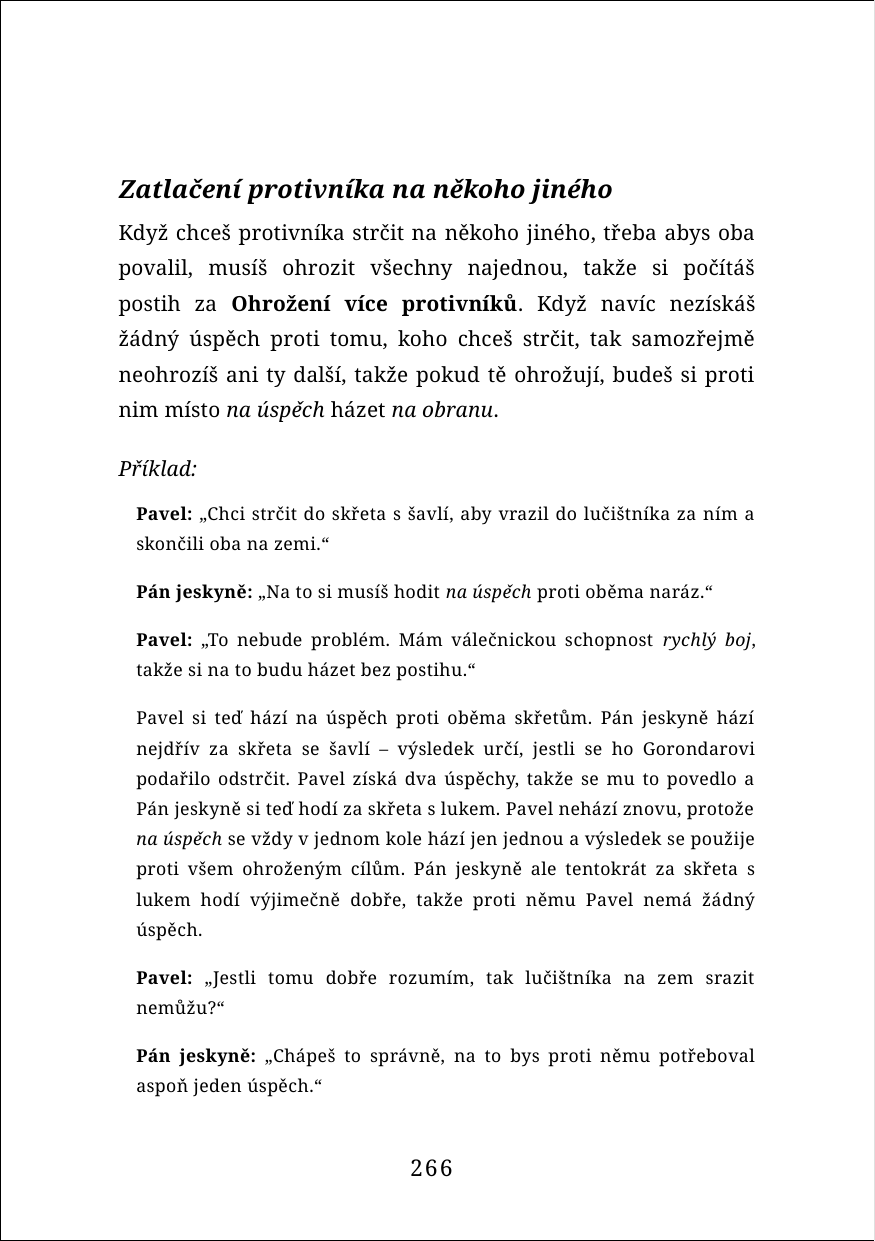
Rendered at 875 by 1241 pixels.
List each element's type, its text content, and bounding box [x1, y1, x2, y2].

text Pavel: „Chci strčit do skřeta s šavlí, aby vrazil do lučištníka za ním a skončili oba na zemi.“ [136, 502, 756, 556]
text Pán jeskyně: „Chápeš to správně, na to bys proti němu potřeboval aspoň jeden úspěch.“ [136, 1043, 756, 1098]
text Příklad: [118, 454, 756, 483]
text Pavel: „To nebude problém. Mám válečnickou schopnost rychlý boj, takže si na to budu házet bez postihu.“ [136, 628, 756, 682]
text Pavel: „Jestli tomu dobře rozumím, tak lučištníka na zem srazit nemůžu?“ [136, 965, 756, 1019]
text Pavel si teď hází na úspěch proti oběma skřetům. Pán jeskyně hází nejdřív za skřeta se šavlí – výsledek určí, jestli se ho Gorondarovi podařilo odstrčit. Pavel získá dva úspěchy, takže se mu to povedlo a Pán jeskyně si teď hodí za skřeta s lukem. Pavel nehází znovu, protože na úspěch se vždy v jednom kole hází jen jednou a výsledek se použije proti všem ohroženým cílům. Pán jeskyně ale tentokrát za skřeta s lukem hodí výjimečně dobře, takže proti němu Pavel nemá žádný úspěch. [136, 706, 756, 941]
text Pán jeskyně: „Na to si musíš hodit na úspěch proti oběma naráz.“ [136, 580, 756, 604]
subtitle Zatlačení protivníka na někoho jiného [118, 172, 756, 206]
text Když chceš protivníka strčit na někoho jiného, třeba abys oba povalil, musíš ohrozit všechny najednou, takže si počítáš postih za Ohrožení více protivníků. Když navíc nezískáš žádný úspěch proti tomu, koho chceš strčit, tak samozřejmě neohrozíš ani ty další, takže pokud tě ohrožují, budeš si proti nim místo na úspěch házet na obranu. [118, 218, 756, 424]
